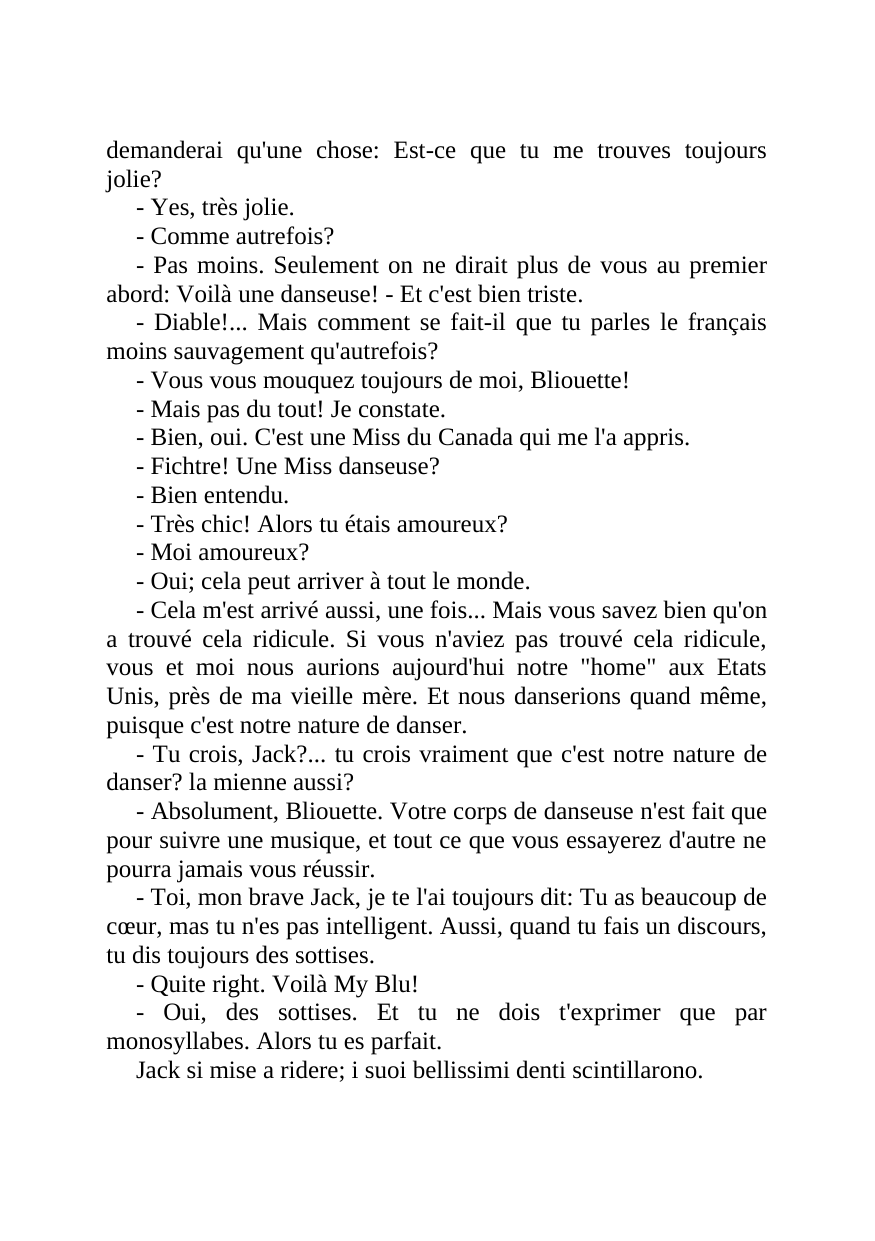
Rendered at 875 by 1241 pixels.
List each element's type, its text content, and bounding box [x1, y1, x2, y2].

text - Comme autrefois? [106, 221, 768, 250]
text - Très chic! Alors tu étais amoureux? [106, 509, 768, 537]
text Jack si mise a ridere; i suoi bellissimi denti scintillarono. [106, 1055, 768, 1084]
text - Tu crois, Jack?... tu crois vraiment que c'est notre nature de danser? la mienne aussi? [106, 739, 768, 796]
text - Absolument, Bliouette. Votre corps de danseuse n'est fait que pour suivre une musique, et tout ce que vous essayerez d'autre ne pourra jamais vous réussir. [106, 796, 768, 882]
text - Bien, oui. C'est une Miss du Canada qui me l'a appris. [106, 422, 768, 451]
text - Cela m'est arrivé aussi, une fois... Mais vous savez bien qu'on a trouvé cela ridicule. Si vous n'aviez pas trouvé cela ridicule, vous et moi nous aurions aujourd'hui notre "home" aux Etats Unis, près de ma vieille mère. Et nous danserions quand même, puisque c'est notre nature de danser. [106, 595, 768, 739]
text - Mais pas du tout! Je constate. [106, 394, 768, 422]
text - Moi amoureux? [106, 537, 768, 566]
text - Quite right. Voilà My Blu! [106, 969, 768, 997]
text - Oui; cela peut arriver à tout le monde. [106, 566, 768, 595]
text demanderai qu'une chose: Est-ce que tu me trouves toujours jolie? [106, 135, 768, 192]
text - Pas moins. Seulement on ne dirait plus de vous au premier abord: Voilà une danseuse! - Et c'est bien triste. [106, 250, 768, 307]
text - Fichtre! Une Miss danseuse? [106, 451, 768, 480]
text - Vous vous mouquez toujours de moi, Bliouette! [106, 365, 768, 394]
text - Bien entendu. [106, 480, 768, 509]
text - Toi, mon brave Jack, je te l'ai toujours dit: Tu as beaucoup de cœur, mas tu n'es pas intelligent. Aussi, quand tu fais un discours, tu dis toujours des sottises. [106, 882, 768, 969]
text - Oui, des sottises. Et tu ne dois t'exprimer que par monosyllabes. Alors tu es parfait. [106, 997, 768, 1055]
text - Diable!... Mais comment se fait-il que tu parles le français moins sauvagement qu'autrefois? [106, 307, 768, 365]
text - Yes, très jolie. [106, 192, 768, 221]
